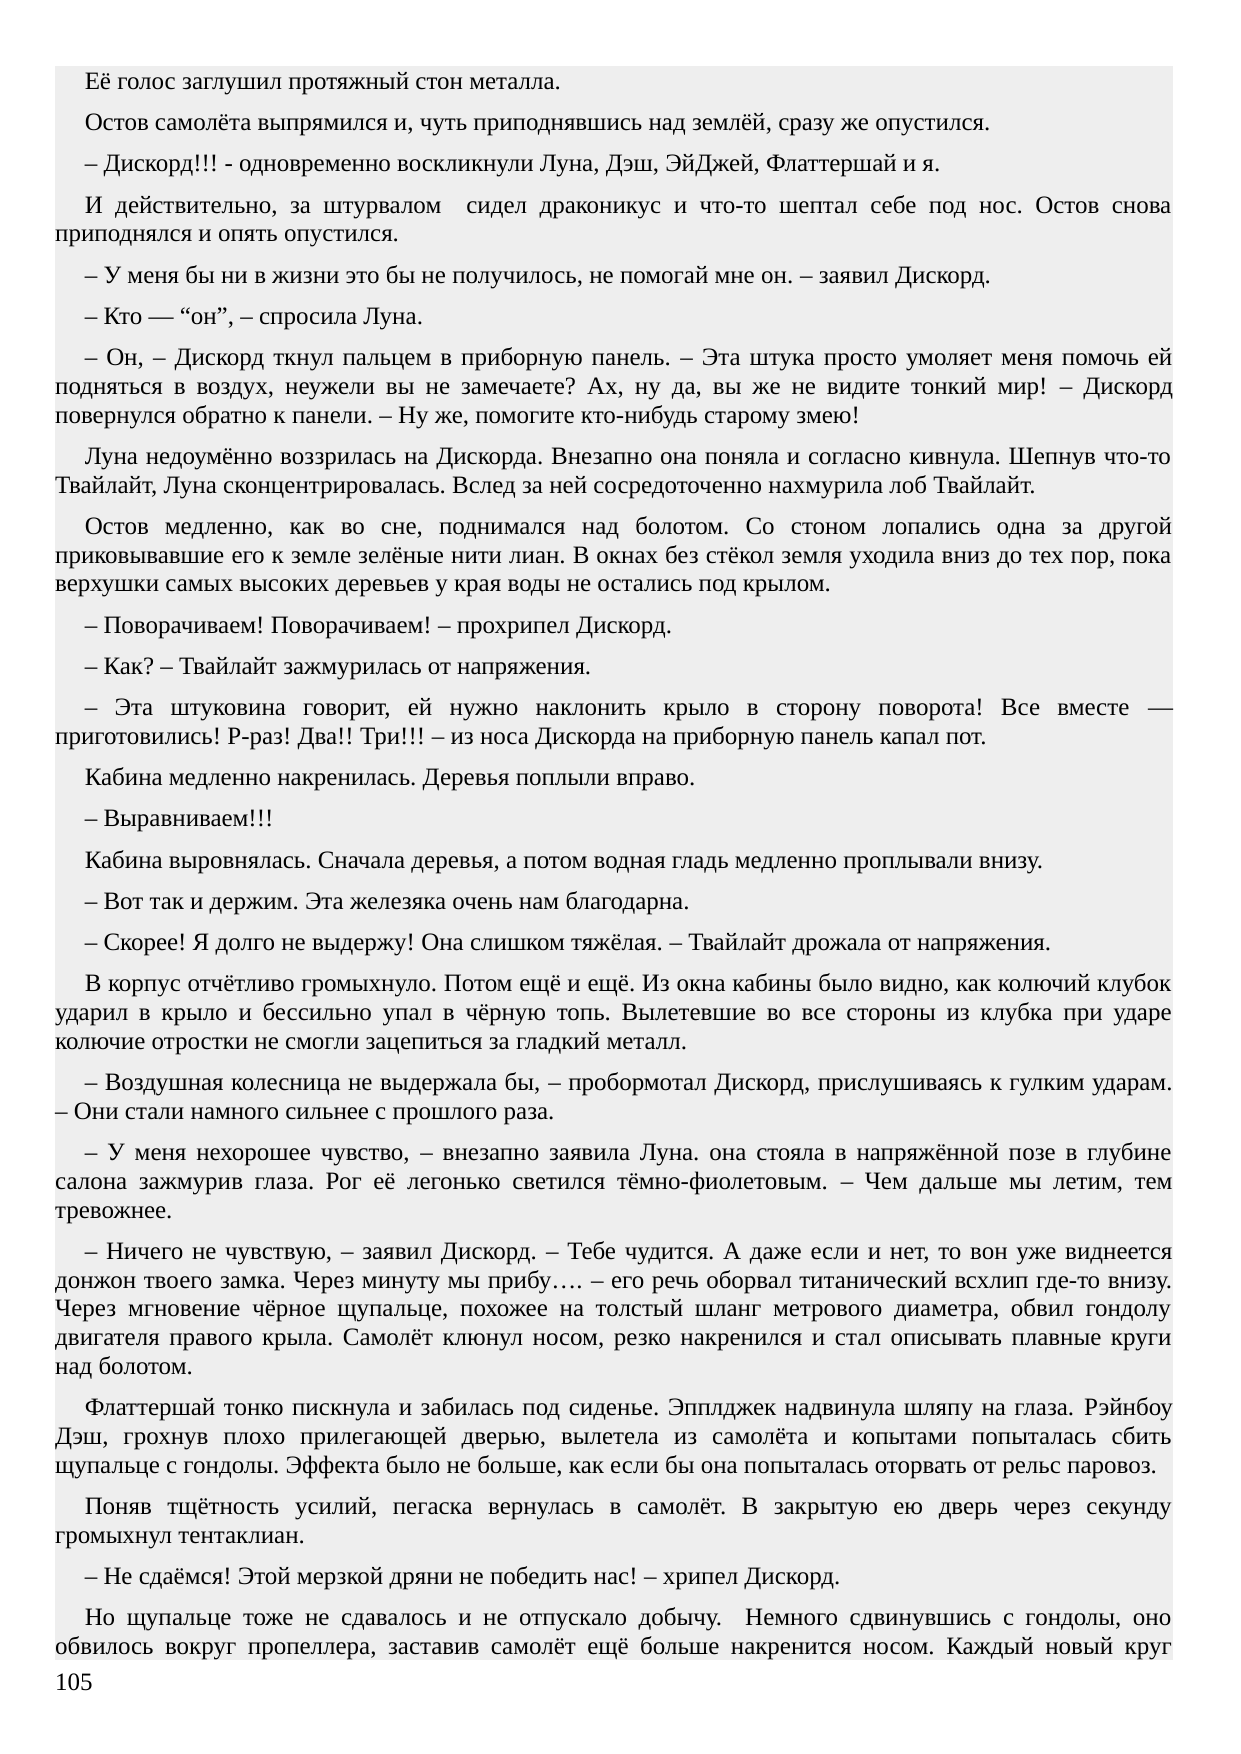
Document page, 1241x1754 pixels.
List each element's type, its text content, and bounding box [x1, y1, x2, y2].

text – Дискорд!!! - одновременно воскликнули Луна, Дэш, ЭйДжей, Флаттершай и я. [55, 148, 1173, 177]
text – Вот так и держим. Эта железяка очень нам благодарна. [55, 886, 1173, 915]
text – Скорее! Я долго не выдержу! Она слишком тяжёлая. – Твайлайт дрожала от напряжения. [55, 927, 1173, 956]
text Кабина медленно накренилась. Деревья поплыли вправо. [55, 762, 1173, 791]
text И действительно, за штурвалом сидел драконикус и что-то шептал себе под нос. Остов снова приподнялся и опять опустился. [55, 190, 1173, 247]
text Флаттершай тонко пискнула и забилась под сиденье. Эпплджек надвинула шляпу на глаза. Рэйнбоу Дэш, грохнув плохо прилегающей дверью, вылетела из самолёта и копытами попыталась сбить щупальце с гондолы. Эффекта было не больше, как если бы она попыталась оторвать от рельс паровоз. [55, 1392, 1173, 1478]
text – Воздушная колесница не выдержала бы, – пробормотал Дискорд, прислушиваясь к гулким ударам. – Они стали намного сильнее с прошлого раза. [55, 1067, 1173, 1125]
text – Он, – Дискорд ткнул пальцем в приборную панель. – Эта штука просто умоляет меня помочь ей подняться в воздух, неужели вы не замечаете? Ах, ну да, вы же не видите тонкий мир! – Дискорд повернулся обратно к панели. – Ну же, помогите кто-нибудь старому змею! [55, 342, 1173, 428]
text В корпус отчётливо громыхнуло. Потом ещё и ещё. Из окна кабины было видно, как колючий клубок ударил в крыло и бессильно упал в чёрную топь. Вылетевшие во все стороны из клубка при ударе колючие отростки не смогли зацепиться за гладкий металл. [55, 968, 1173, 1055]
text Остов самолёта выпрямился и, чуть приподнявшись над землёй, сразу же опустился. [55, 107, 1173, 136]
text Кабина выровнялась. Сначала деревья, а потом водная гладь медленно проплывали внизу. [55, 845, 1173, 873]
text – Выравниваем!!! [55, 803, 1173, 832]
text – Кто — “он”, – спросила Луна. [55, 301, 1173, 330]
text – У меня бы ни в жизни это бы не получилось, не помогай мне он. – заявил Дискорд. [55, 260, 1173, 288]
text – Эта штуковина говорит, ей нужно наклонить крыло в сторону поворота! Все вместе — приготовились! Р-раз! Два!! Три!!! – из носа Дискорда на приборную панель капал пот. [55, 692, 1173, 750]
text Остов медленно, как во сне, поднимался над болотом. Со стоном лопались одна за другой приковывавшие его к земле зелёные нити лиан. В окнах без стёкол земля уходила вниз до тех пор, пока верхушки самых высоких деревьев у края воды не остались под крылом. [55, 511, 1173, 597]
text – Как? – Твайлайт зажмурилась от напряжения. [55, 651, 1173, 680]
text Поняв тщётность усилий, пегаска вернулась в самолёт. В закрытую ею дверь через секунду громыхнул тентаклиан. [55, 1491, 1173, 1548]
text Но щупальце тоже не сдавалось и не отпускало добычу. Немного сдвинувшись с гондолы, оно обвилось вокруг пропеллера, заставив самолёт ещё больше накренится носом. Каждый новый круг [55, 1602, 1173, 1660]
text – Ничего не чувствую, – заявил Дискорд. – Тебе чудится. А даже если и нет, то вон уже виднеется донжон твоего замка. Через минуту мы прибу…. – его речь оборвал титанический всхлип где-то внизу. Через мгновение чёрное щупальце, похожее на толстый шланг метрового диаметра, обвил гондолу двигателя правого крыла. Самолёт клюнул носом, резко накренился и стал описывать плавные круги над болотом. [55, 1236, 1173, 1380]
text – Не сдаёмся! Этой мерзкой дряни не победить нас! – хрипел Дискорд. [55, 1561, 1173, 1590]
text Её голос заглушил протяжный стон металла. [55, 66, 1173, 95]
text – У меня нехорошее чувство, – внезапно заявила Луна. она стояла в напряжённой позе в глубине салона зажмурив глаза. Рог её легонько светился тёмно-фиолетовым. – Чем дальше мы летим, тем тревожнее. [55, 1137, 1173, 1223]
text – Поворачиваем! Поворачиваем! – прохрипел Дискорд. [55, 610, 1173, 638]
text Луна недоумённо воззрилась на Дискорда. Внезапно она поняла и согласно кивнула. Шепнув что-то Твайлайт, Луна сконцентрировалась. Вслед за ней сосредоточенно нахмурила лоб Твайлайт. [55, 441, 1173, 498]
